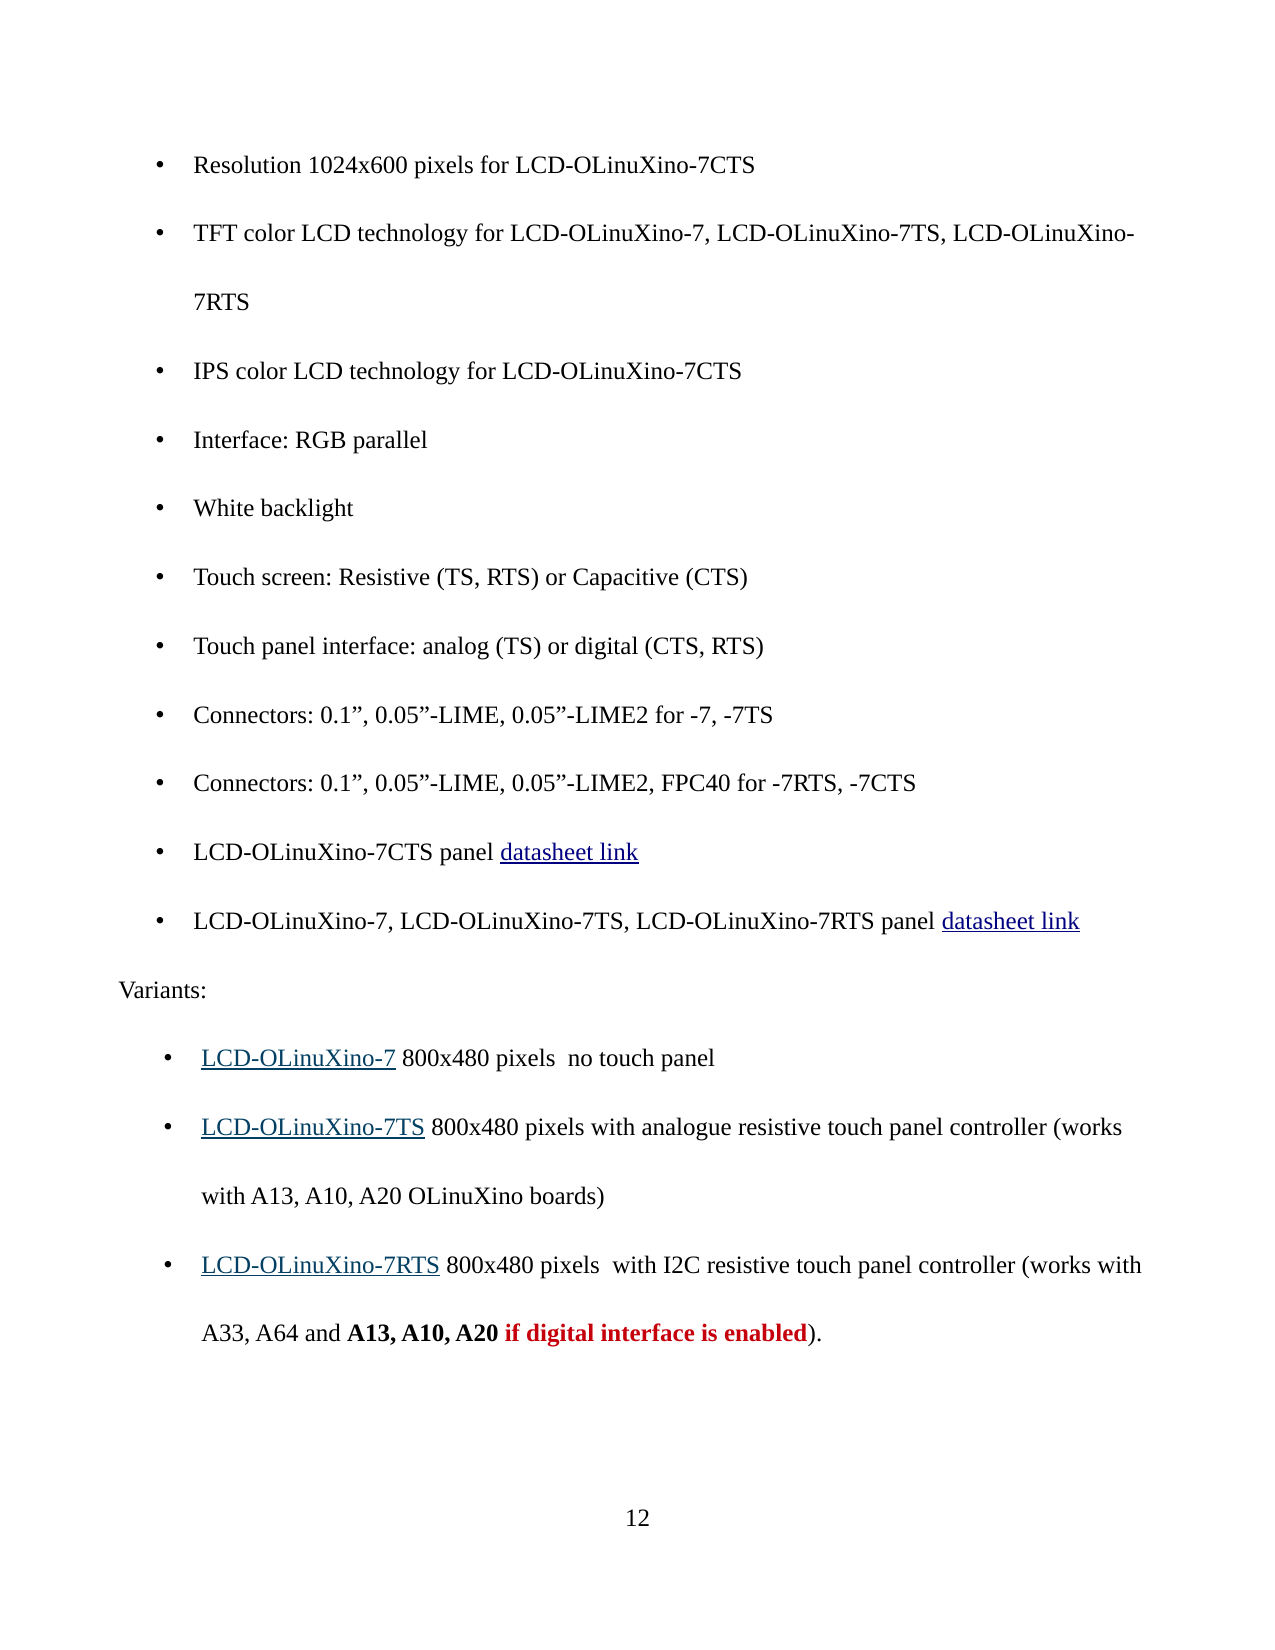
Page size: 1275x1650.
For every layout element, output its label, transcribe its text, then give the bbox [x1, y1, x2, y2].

list LCD-OLinuXino-7, LCD-OLinuXino-7TS, LCD-OLinuXino-7RTS panel datasheet link [156, 874, 1157, 943]
list White backlight [156, 462, 1157, 531]
list Connectors: 0.1”, 0.05”-LIME, 0.05”-LIME2 for -7, -7TS [156, 668, 1157, 737]
list Resolution 1024x600 pixels for LCD-OLinuXino-7CTS [156, 118, 1157, 187]
list TFT color LCD technology for LCD-OLinuXino-7, LCD-OLinuXino-7TS, LCD-OLinuXino-7RTS [156, 187, 1157, 324]
list LCD-OLinuXino-7TS 800x480 pixels with analogue resistive touch panel controller (works with A13, A10, A20 OLinuXino boards) [163, 1081, 1157, 1218]
text Variants: [118, 943, 1157, 1012]
list LCD-OLinuXino-7 800x480 pixels no touch panel [163, 1012, 1157, 1081]
list Touch screen: Resistive (TS, RTS) or Capacitive (CTS) [156, 531, 1157, 599]
list LCD-OLinuXino-7RTS 800x480 pixels with I2C resistive touch panel controller (works with A33, A64 and A13, A10, A20 if digital interface is enabled). [163, 1218, 1157, 1356]
list Touch panel interface: analog (TS) or digital (CTS, RTS) [156, 599, 1157, 668]
list LCD-OLinuXino-7CTS panel datasheet link [156, 806, 1157, 874]
list IPS color LCD technology for LCD-OLinuXino-7CTS [156, 324, 1157, 393]
list Connectors: 0.1”, 0.05”-LIME, 0.05”-LIME2, FPC40 for -7RTS, -7CTS [156, 737, 1157, 806]
list Interface: RGB parallel [156, 393, 1157, 462]
